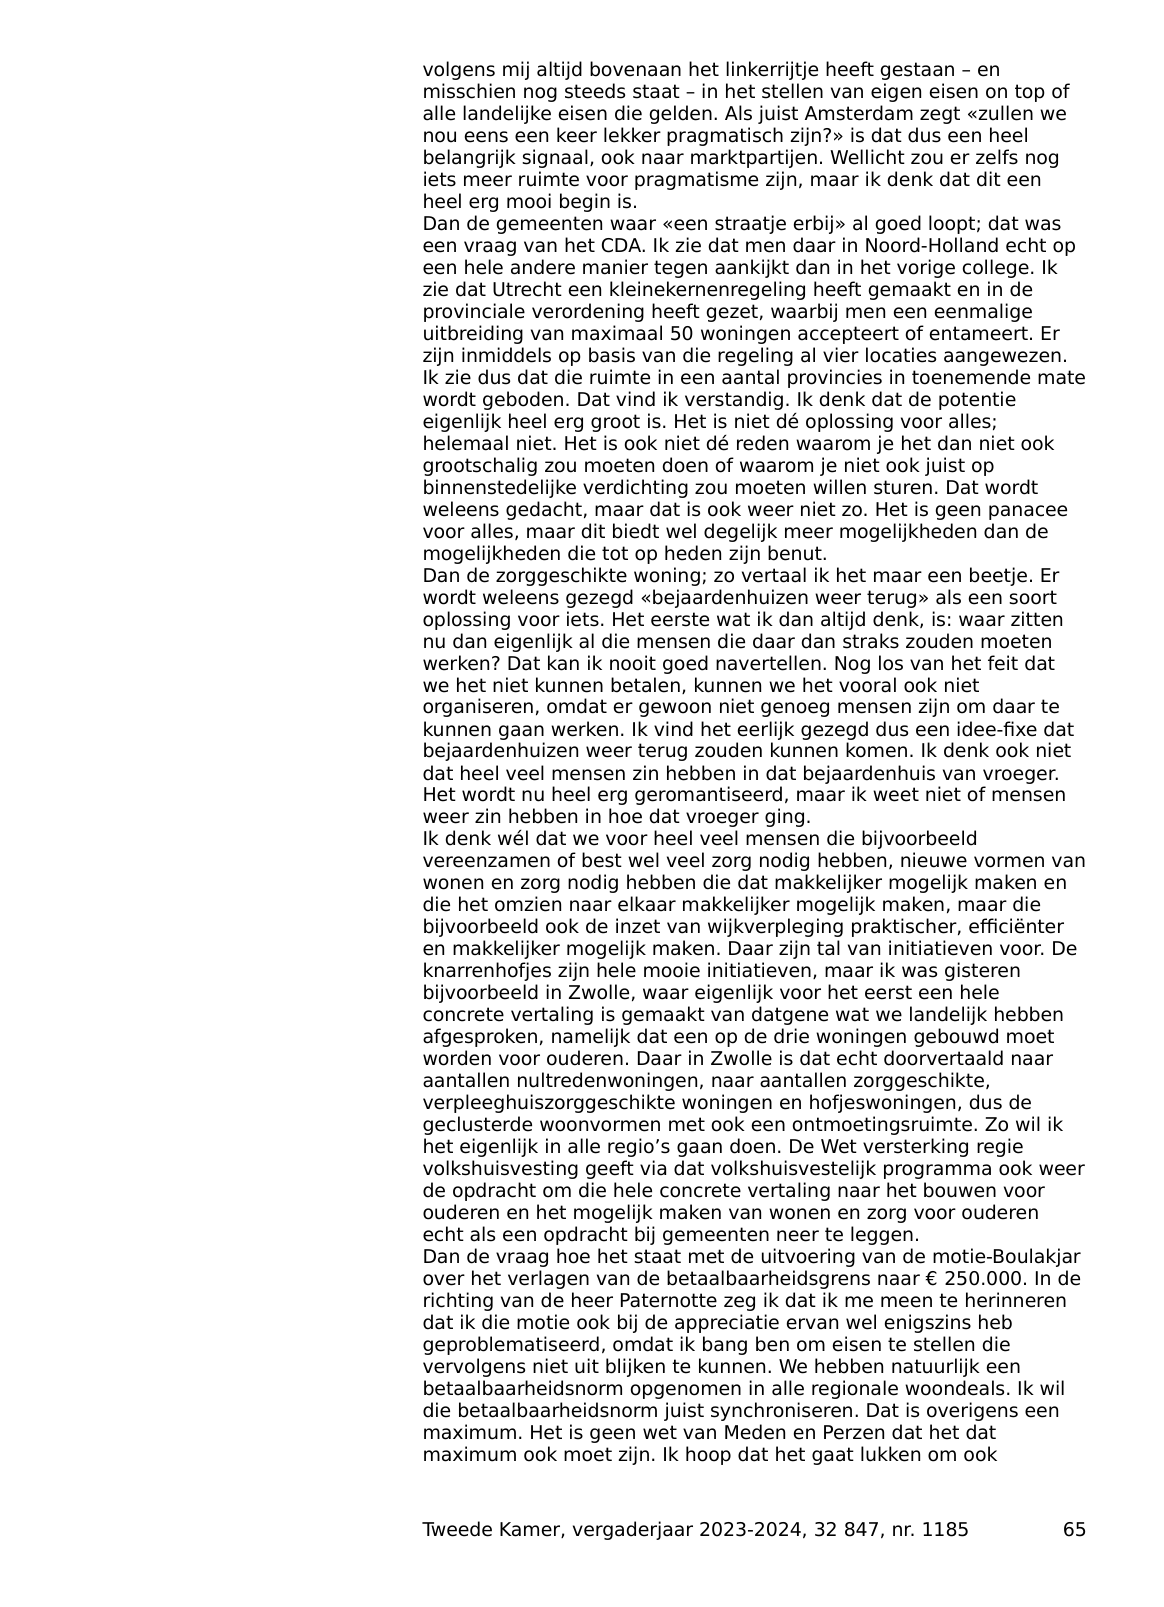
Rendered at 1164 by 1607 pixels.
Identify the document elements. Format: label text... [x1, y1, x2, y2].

text Dan de zorggeschikte woning; zo vertaal ik het maar een beetje. Er wordt weleens gezegd «bejaardenhuizen weer terug» als een soort oplossing voor iets. Het eerste wat ik dan altijd denk, is: waar zitten nu dan eigenlijk al die mensen die daar dan straks zouden moeten werken? Dat kan ik nooit goed navertellen. Nog los van het feit dat we het niet kunnen betalen, kunnen we het vooral ook niet organiseren, omdat er gewoon niet genoeg mensen zijn om daar te kunnen gaan werken. Ik vind het eerlijk gezegd dus een idee-fixe dat bejaardenhuizen weer terug zouden kunnen komen. Ik denk ook niet dat heel veel mensen zin hebben in dat bejaardenhuis van vroeger. Het wordt nu heel erg geromantiseerd, maar ik weet niet of mensen weer zin hebben in hoe dat vroeger ging. [422, 564, 1087, 828]
text volgens mij altijd bovenaan het linkerrijtje heeft gestaan – en misschien nog steeds staat – in het stellen van eigen eisen on top of alle landelijke eisen die gelden. Als juist Amsterdam zegt «zullen we nou eens een keer lekker pragmatisch zijn?» is dat dus een heel belangrijk signaal, ook naar marktpartijen. Wellicht zou er zelfs nog iets meer ruimte voor pragmatisme zijn, maar ik denk dat dit een heel erg mooi begin is. [422, 59, 1087, 213]
text Ik denk wél dat we voor heel veel mensen die bijvoorbeeld vereenzamen of best wel veel zorg nodig hebben, nieuwe vormen van wonen en zorg nodig hebben die dat makkelijker mogelijk maken en die het omzien naar elkaar makkelijker mogelijk maken, maar die bijvoorbeeld ook de inzet van wijkverpleging praktischer, efficiënter en makkelijker mogelijk maken. Daar zijn tal van initiatieven voor. De knarrenhofjes zijn hele mooie initiatieven, maar ik was gisteren bijvoorbeeld in Zwolle, waar eigenlijk voor het eerst een hele concrete vertaling is gemaakt van datgene wat we landelijk hebben afgesproken, namelijk dat een op de drie woningen gebouwd moet worden voor ouderen. Daar in Zwolle is dat echt doorvertaald naar aantallen nultredenwoningen, naar aantallen zorggeschikte, verpleeghuiszorggeschikte woningen en hofjeswoningen, dus de geclusterde woonvormen met ook een ontmoetingsruimte. Zo wil ik het eigenlijk in alle regio’s gaan doen. De Wet versterking regie volkshuisvesting geeft via dat volkshuisvestelijk programma ook weer de opdracht om die hele concrete vertaling naar het bouwen voor ouderen en het mogelijk maken van wonen en zorg voor ouderen echt als een opdracht bij gemeenten neer te leggen. [422, 828, 1087, 1246]
text Dan de vraag hoe het staat met de uitvoering van de motie-Boulakjar over het verlagen van de betaalbaarheidsgrens naar € 250.000. In de richting van de heer Paternotte zeg ik dat ik me meen te herinneren dat ik die motie ook bij de appreciatie ervan wel enigszins heb geproblematiseerd, omdat ik bang ben om eisen te stellen die vervolgens niet uit blijken te kunnen. We hebben natuurlijk een betaalbaarheidsnorm opgenomen in alle regionale woondeals. Ik wil die betaalbaarheidsnorm juist synchroniseren. Dat is overigens een maximum. Het is geen wet van Meden en Perzen dat het dat maximum ook moet zijn. Ik hoop dat het gaat lukken om ook [422, 1246, 1087, 1466]
text Dan de gemeenten waar «een straatje erbij» al goed loopt; dat was een vraag van het CDA. Ik zie dat men daar in Noord-Holland echt op een hele andere manier tegen aankijkt dan in het vorige college. Ik zie dat Utrecht een kleinekernenregeling heeft gemaakt en in de provinciale verordening heeft gezet, waarbij men een eenmalige uitbreiding van maximaal 50 woningen accepteert of entameert. Er zijn inmiddels op basis van die regeling al vier locaties aangewezen. Ik zie dus dat die ruimte in een aantal provincies in toenemende mate wordt geboden. Dat vind ik verstandig. Ik denk dat de potentie eigenlijk heel erg groot is. Het is niet dé oplossing voor alles; helemaal niet. Het is ook niet dé reden waarom je het dan niet ook grootschalig zou moeten doen of waarom je niet ook juist op binnenstedelijke verdichting zou moeten willen sturen. Dat wordt weleens gedacht, maar dat is ook weer niet zo. Het is geen panacee voor alles, maar dit biedt wel degelijk meer mogelijkheden dan de mogelijkheden die tot op heden zijn benut. [422, 213, 1087, 564]
